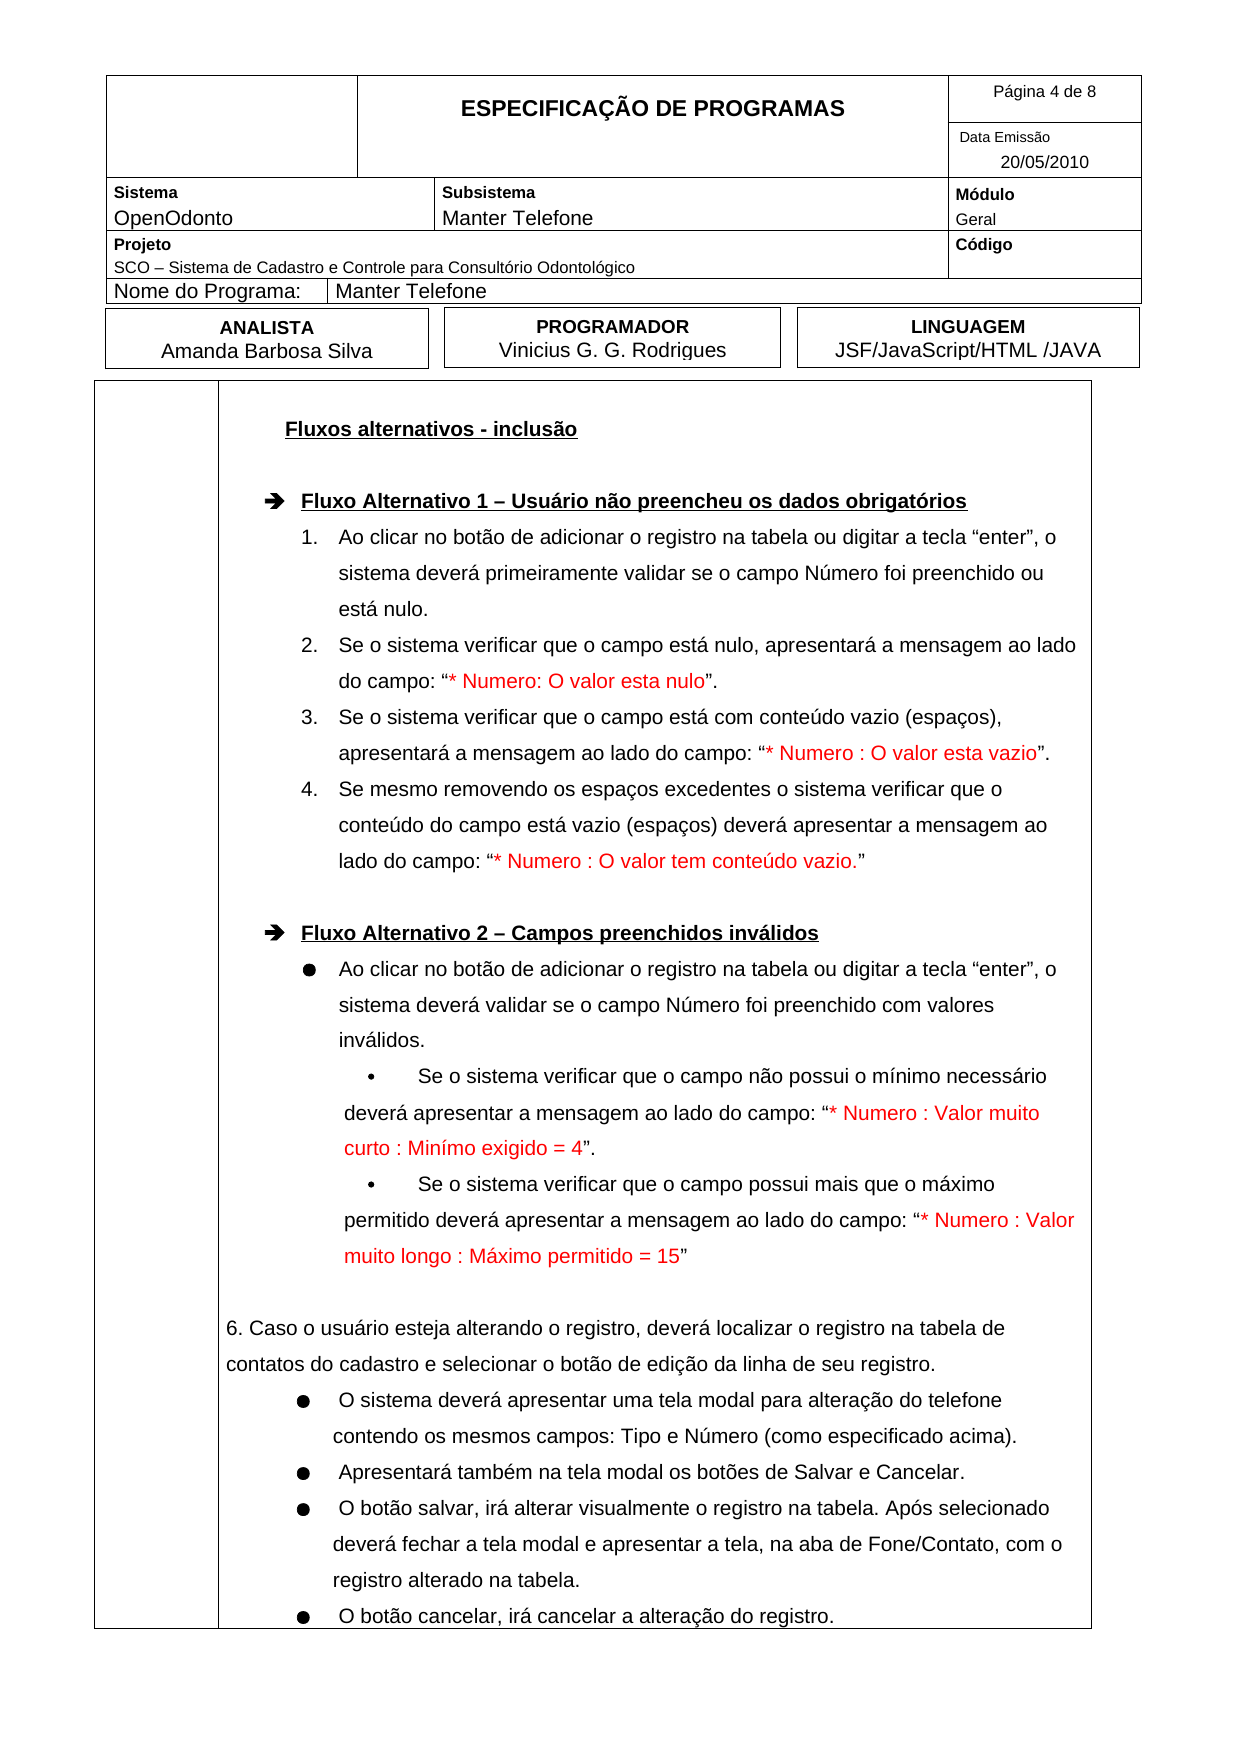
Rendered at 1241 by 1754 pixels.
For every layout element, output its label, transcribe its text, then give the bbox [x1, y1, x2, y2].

table_header [95, 381, 218, 1628]
table_header Fluxos alternativos - inclusão Fluxo Alternativo 1 – Usuário não preencheu os dados obrigatórios Ao clicar no botão de adicionar o registro na tabela ou digitar a tecla “enter”, o sistema deverá primeiramente validar se o campo Número foi preenchido ou está nulo. Se o sistema verificar que o campo está nulo, apresentará a mensagem ao lado do campo: “* Numero: O valor esta nulo”. Se o sistema verificar que o campo está com conteúdo vazio (espaços), apresentará a mensagem ao lado do campo: “* Numero : O valor esta vazio”. Se mesmo removendo os espaços excedentes o sistema verificar que o conteúdo do campo está vazio (espaços) deverá apresentar a mensagem ao lado do campo: “* Numero : O valor tem conteúdo vazio.” Fluxo Alternativo 2 – Campos preenchidos inválidos Ao clicar no botão de adicionar o registro na tabela ou digitar a tecla “enter”, o sistema deverá validar se o campo Número foi preenchido com valores inválidos. Se o sistema verificar que o campo não possui o mínimo necessário deverá apresentar a mensagem ao lado do campo: “* Numero : Valor muito curto : Minímo exigido = 4”. Se o sistema verificar que o campo possui mais que o máximo permitido deverá apresentar a mensagem ao lado do campo: “* Numero : Valor muito longo : Máximo permitido = 15” 6. Caso o usuário esteja alterando o registro, deverá localizar o registro na tabela de contatos do cadastro e selecionar o botão de edição da linha de seu registro. O sistema deverá apresentar uma tela modal para alteração do telefone contendo os mesmos campos: Tipo e Número (como especificado acima). Apresentará também na tela modal os botões de Salvar e Cancelar. O botão salvar, irá alterar visualmente o registro na tabela. Após selecionado deverá fechar a tela modal e apresentar a tela, na aba de Fone/Contato, com o registro alterado na tabela. O botão cancelar, irá cancelar a alteração do registro. [219, 381, 1091, 1628]
